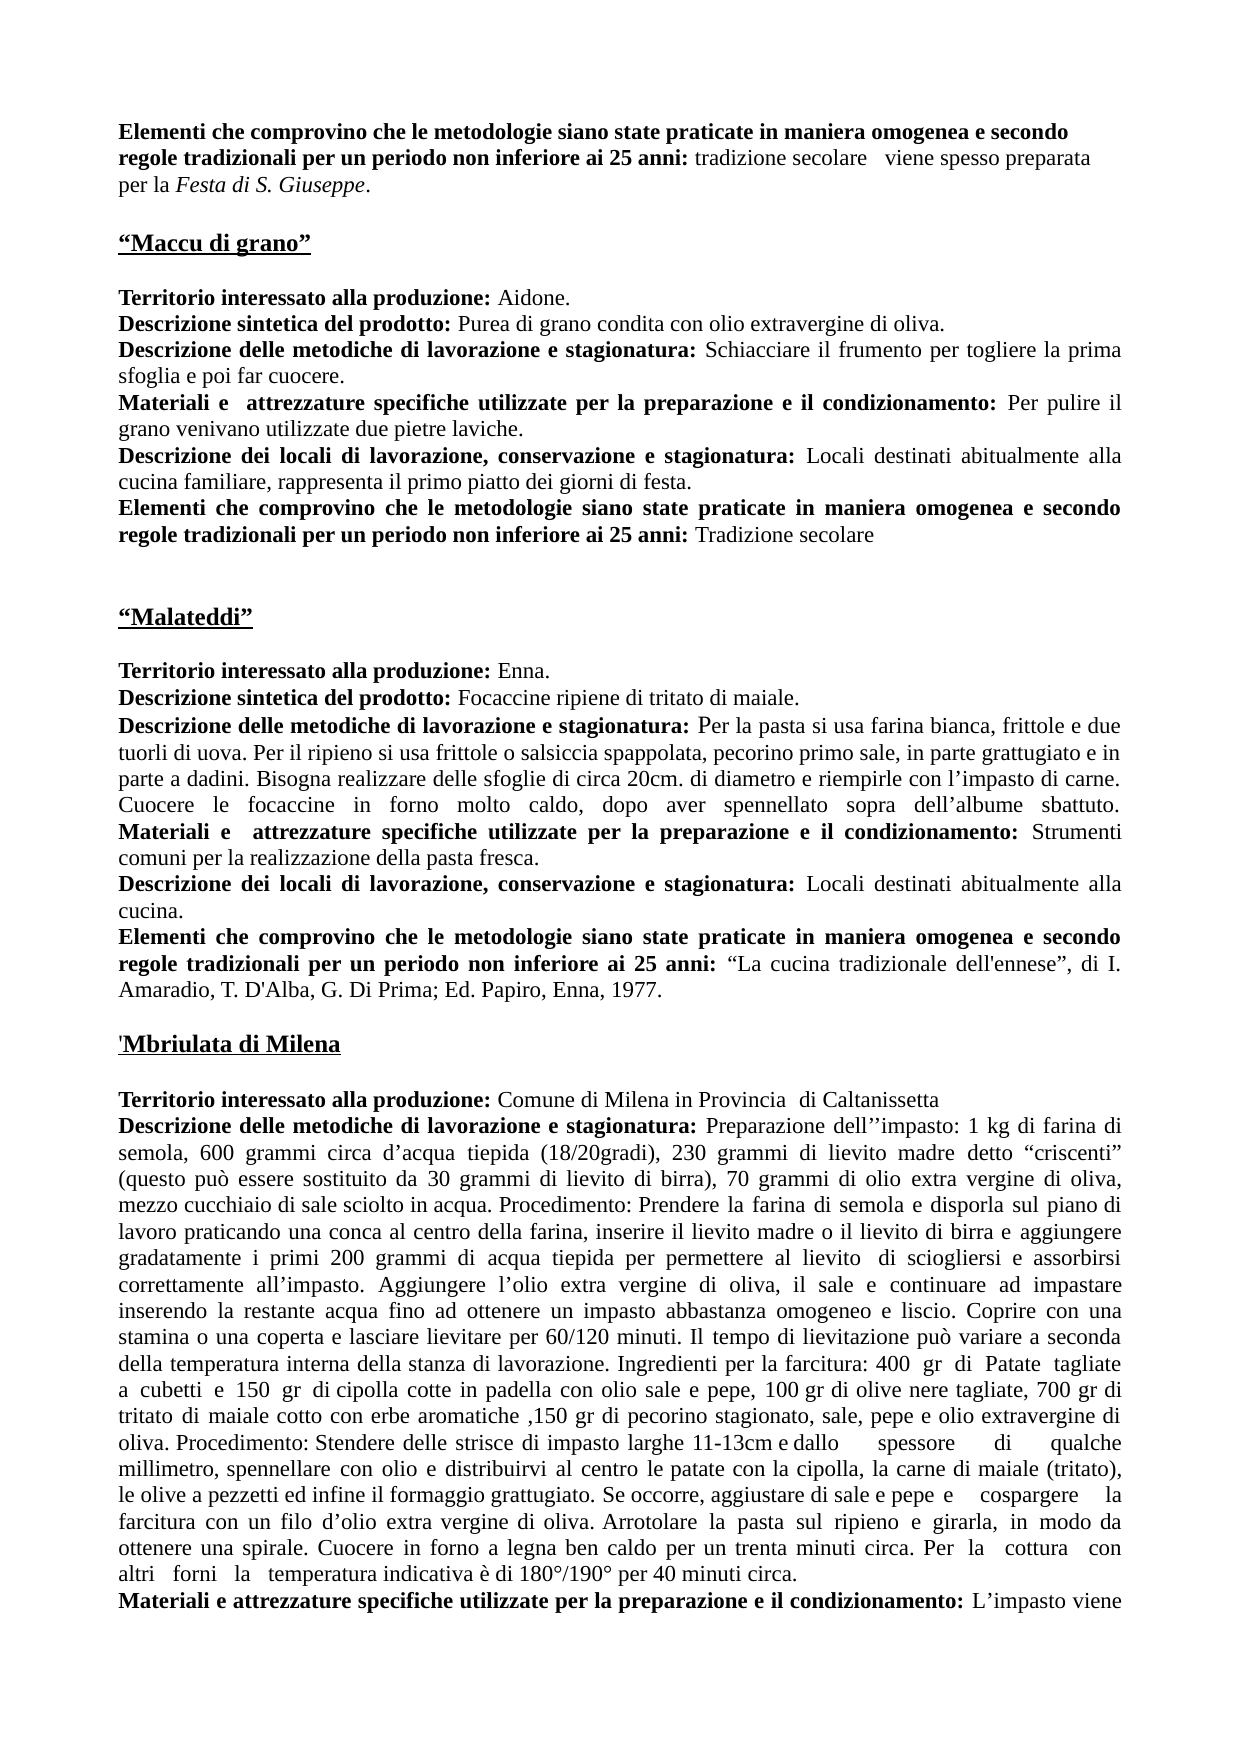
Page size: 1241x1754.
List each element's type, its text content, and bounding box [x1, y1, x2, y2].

text Materiali e attrezzature specifiche utilizzate per la preparazione e il condizionamento: Per pulire il grano venivano utilizzate due pietre laviche. [118, 389, 1122, 442]
text Descrizione delle metodiche di lavorazione e stagionatura: Per la pasta si usa farina bianca, frittole e due tuorli di uova. Per il ripieno si usa frittole o salsiccia spappolata, pecorino primo sale, in parte grattugiato e in parte a dadini. Bisogna realizzare delle sfoglie di circa 20cm. di diametro e riempirle con l’impasto di carne. Cuocere le focaccine in forno molto caldo, dopo aver spennellato sopra dell’albume sbattuto. Materiali e attrezzature specifiche utilizzate per la preparazione e il condizionamento: Strumenti comuni per la realizzazione della pasta fresca. [118, 710, 1122, 871]
text Descrizione sintetica del prodotto: Focaccine ripiene di tritato di maiale. [118, 684, 1122, 710]
text Descrizione dei locali di lavorazione, conservazione e stagionatura: Locali destinati abitualmente alla cucina. [118, 871, 1122, 923]
text Descrizione delle metodiche di lavorazione e stagionatura: Schiacciare il frumento per togliere la prima sfoglia e poi far cuocere. [118, 336, 1122, 389]
text Elementi che comprovino che le metodologie siano state praticate in maniera omogenea e secondo regole tradizionali per un periodo non inferiore ai 25 anni: tradizione secolare viene spesso preparata per la Festa di S. Giuseppe. [118, 118, 1122, 197]
text “Maccu di grano” [118, 228, 1122, 257]
text Territorio interessato alla produzione: Enna. [118, 657, 1122, 684]
text Territorio interessato alla produzione: Aidone. [118, 283, 1122, 310]
text Elementi che comprovino che le metodologie siano state praticate in maniera omogenea e secondo regole tradizionali per un periodo non inferiore ai 25 anni: Tradizione secolare [118, 494, 1122, 547]
text Descrizione dei locali di lavorazione, conservazione e stagionatura: Locali destinati abitualmente alla cucina familiare, rappresenta il primo piatto dei giorni di festa. [118, 442, 1122, 494]
text 'Mbriulata di Milena [118, 1029, 1122, 1057]
text Territorio interessato alla produzione: Comune di Milena in Provincia di Caltanissetta [118, 1086, 1122, 1112]
text Elementi che comprovino che le metodologie siano state praticate in maniera omogenea e secondo regole tradizionali per un periodo non inferiore ai 25 anni: “La cucina tradizionale dell'ennese”, di I. Amaradio, T. D'Alba, G. Di Prima; Ed. Papiro, Enna, 1977. [118, 923, 1122, 1002]
text Descrizione delle metodiche di lavorazione e stagionatura: Preparazione dell’’impasto: 1 kg di farina di semola, 600 grammi circa d’acqua tiepida (18/20gradi), 230 grammi di lievito madre detto “criscenti” (questo può essere sostituito da 30 grammi di lievito di birra), 70 grammi di olio extra vergine di oliva, mezzo cucchiaio di sale sciolto in acqua. Procedimento: Prendere la farina di semola e disporla sul piano di lavoro praticando una conca al centro della farina, inserire il lievito madre o il lievito di birra e aggiungere gradatamente i primi 200 grammi di acqua tiepida per permettere al lievito di sciogliersi e assorbirsi correttamente all’impasto. Aggiungere l’olio extra vergine di oliva, il sale e continuare ad impastare inserendo la restante acqua fino ad ottenere un impasto abbastanza omogeneo e liscio. Coprire con una stamina o una coperta e lasciare lievitare per 60/120 minuti. Il tempo di lievitazione può variare a seconda della temperatura interna della stanza di lavorazione. Ingredienti per la farcitura: 400 gr di Patate tagliate a cubetti e 150 gr di cipolla cotte in padella con olio sale e pepe, 100 gr di olive nere tagliate, 700 gr di tritato di maiale cotto con erbe aromatiche ,150 gr di pecorino stagionato, sale, pepe e olio extravergine di oliva. Procedimento: Stendere delle strisce di impasto larghe 11-13cm e dallo spessore di qualche millimetro, spennellare con olio e distribuirvi al centro le patate con la cipolla, la carne di maiale (tritato), le olive a pezzetti ed infine il formaggio grattugiato. Se occorre, aggiustare di sale e pepe e cospargere la farcitura con un filo d’olio extra vergine di oliva. Arrotolare la pasta sul ripieno e girarla, in modo da ottenere una spirale. Cuocere in forno a legna ben caldo per un trenta minuti circa. Per la cottura con altri forni la temperatura indicativa è di 180°/190° per 40 minuti circa. [118, 1112, 1122, 1587]
text “Malateddi” [118, 602, 1122, 631]
text Descrizione sintetica del prodotto: Purea di grano condita con olio extravergine di oliva. [118, 310, 1122, 336]
text Materiali e attrezzature specifiche utilizzate per la preparazione e il condizionamento: L’impasto viene [118, 1587, 1122, 1613]
